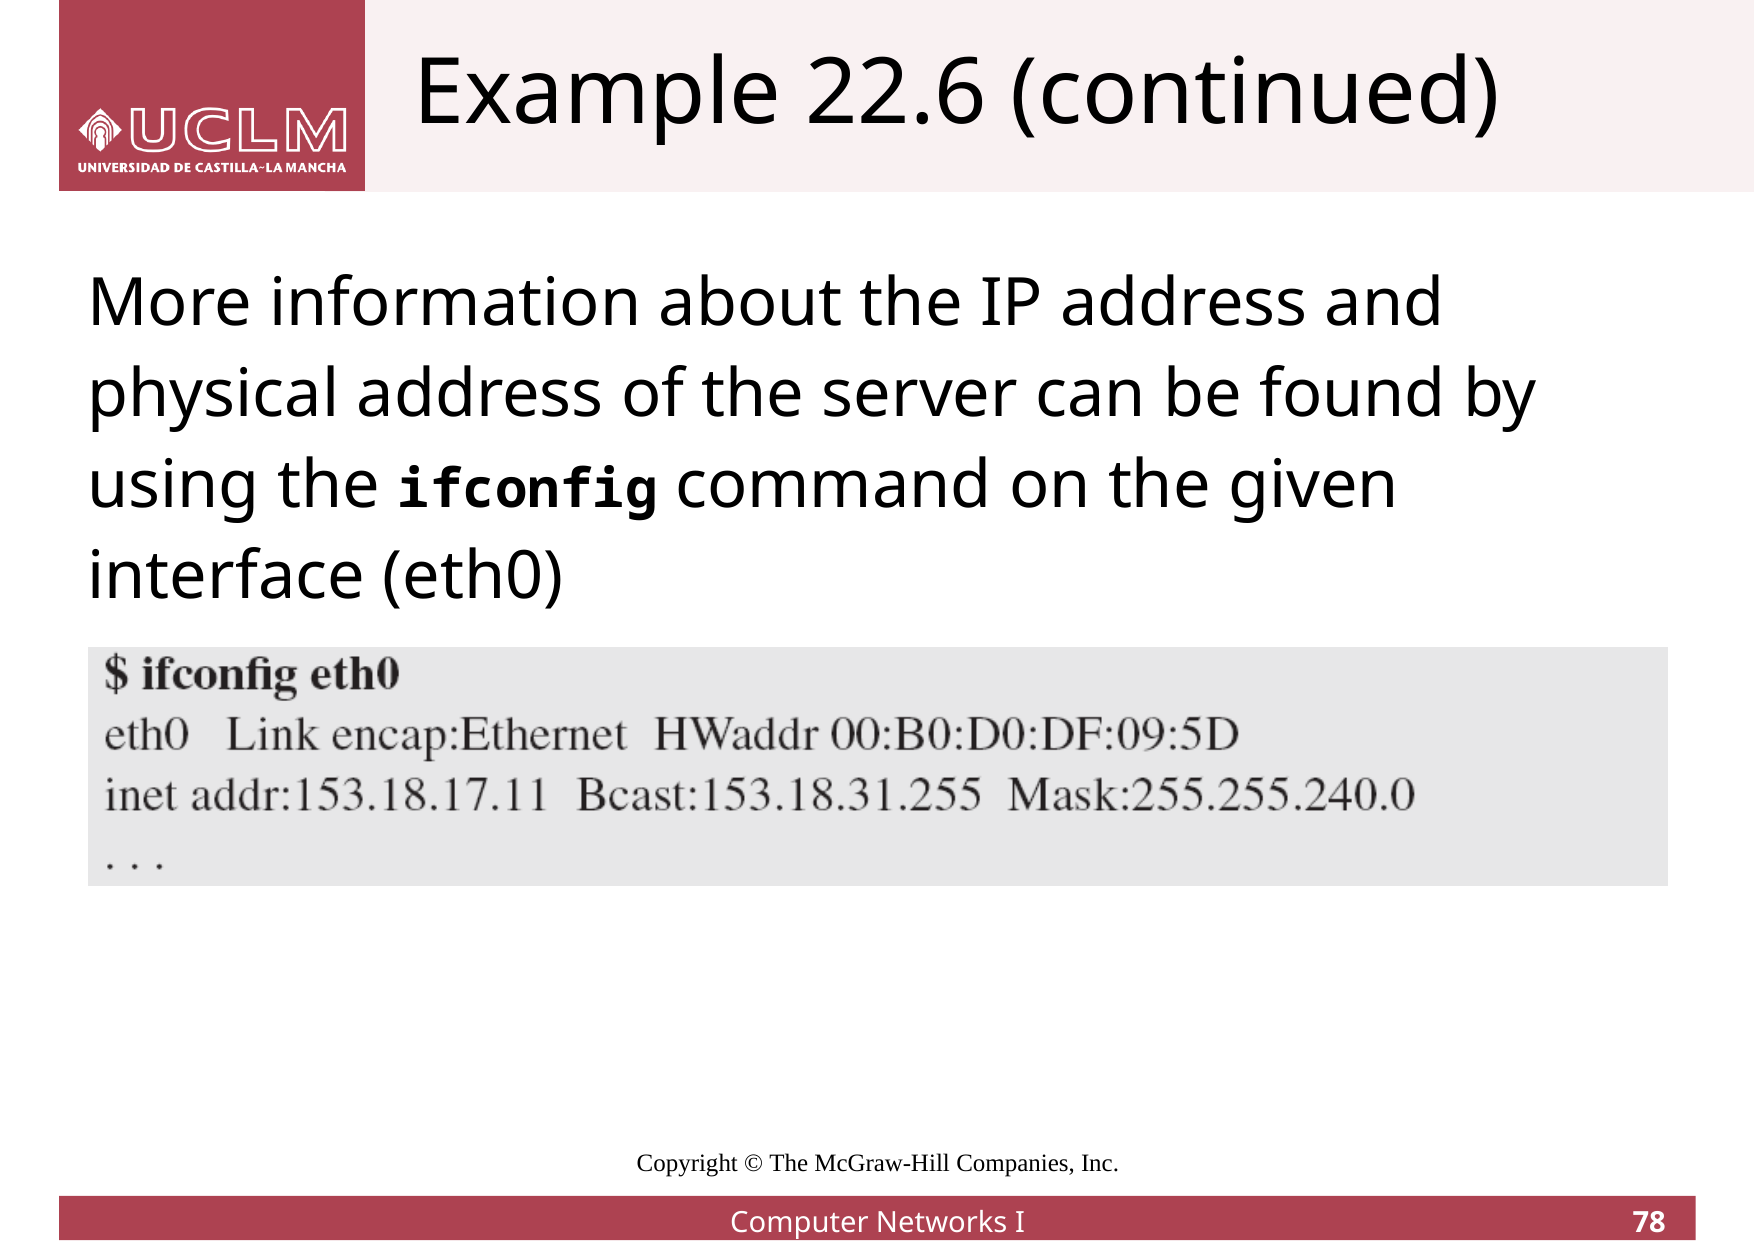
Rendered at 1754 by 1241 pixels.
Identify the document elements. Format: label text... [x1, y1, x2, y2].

list More information about the IP address and physical address of the server can be found by using the ifconfig command on the given interface (eth0) [87, 254, 1667, 1074]
picture [88, 647, 1668, 886]
picture [59, 0, 365, 191]
text_box Copyright © The McGraw-Hill Companies, Inc. [478, 1136, 1276, 1184]
title Example 22.6 (continued) [413, 0, 1667, 198]
